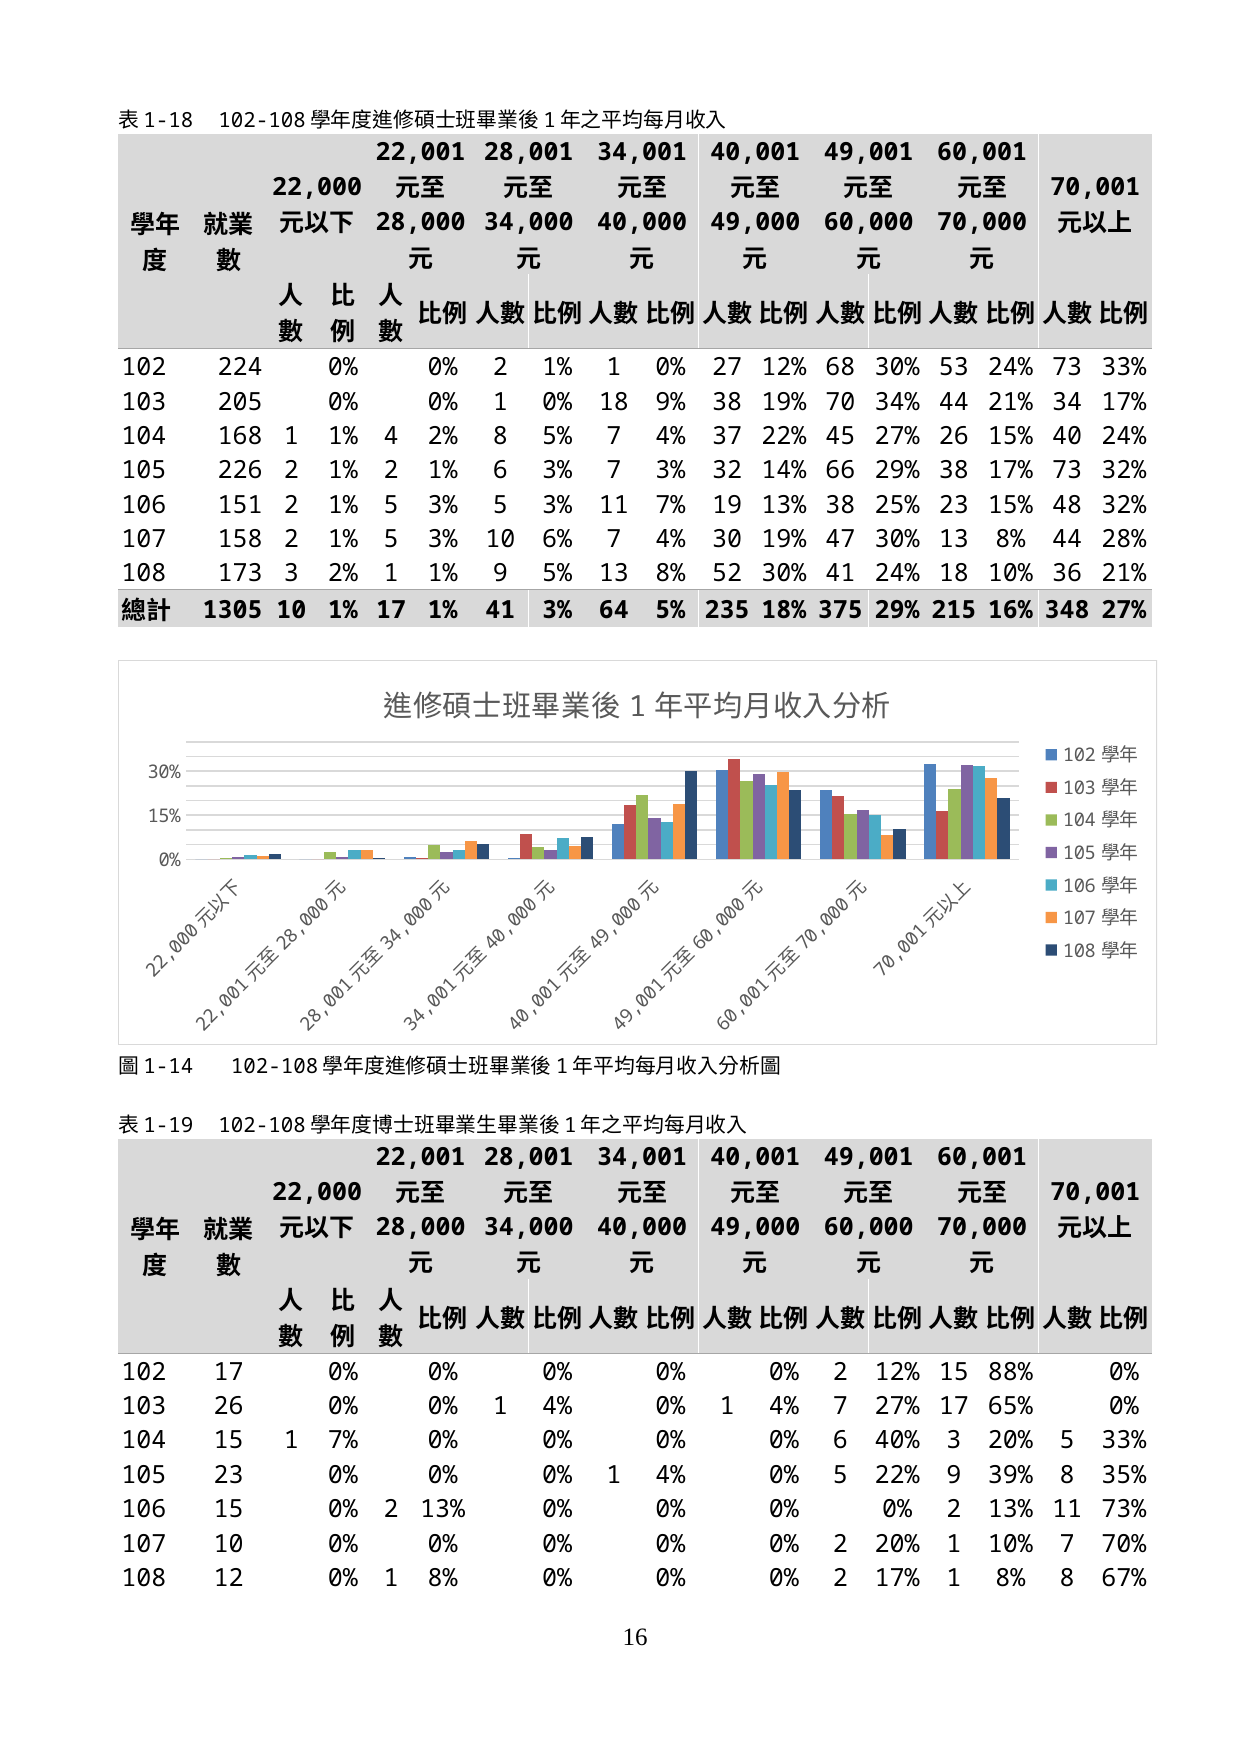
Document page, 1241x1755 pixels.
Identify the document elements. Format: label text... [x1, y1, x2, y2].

table_cell 40 [1039, 418, 1095, 452]
table_cell [369, 1388, 413, 1422]
table_cell [265, 1456, 317, 1491]
table_cell 102 [118, 1354, 192, 1388]
table_cell 比例 [1095, 1279, 1152, 1353]
table_cell 36 [1039, 555, 1095, 589]
table_cell 12% [755, 349, 812, 383]
table_cell 38 [812, 486, 868, 521]
table_cell [812, 1491, 868, 1525]
table_cell [699, 1354, 755, 1388]
table_cell 4% [642, 418, 698, 452]
table_cell 5% [642, 590, 698, 627]
table_cell 52 [699, 555, 755, 589]
table_cell 15 [192, 1422, 265, 1456]
table_header 70,001元以上 [1039, 134, 1152, 274]
table_cell 70 [812, 383, 868, 417]
table_cell 4 [369, 418, 413, 452]
table_cell 102 [118, 349, 192, 383]
table_cell 1% [529, 349, 585, 383]
table_cell 人數 [699, 274, 755, 348]
table_cell 65% [982, 1388, 1038, 1422]
table_cell [369, 1422, 413, 1456]
table_cell 107 [118, 521, 192, 555]
table_cell 19% [755, 383, 812, 417]
table_cell [1039, 1354, 1095, 1388]
table_cell 24% [1095, 418, 1152, 452]
table_cell 2 [265, 521, 317, 555]
table_cell 人數 [265, 1279, 317, 1353]
table_cell 12 [192, 1560, 265, 1594]
table_cell [265, 1491, 317, 1525]
table_cell 人數 [812, 274, 868, 348]
table_cell 2 [369, 452, 413, 486]
table_header 22,000元以下 [265, 134, 369, 274]
table_cell 2 [265, 452, 317, 486]
table_cell 18% [755, 590, 812, 627]
table_cell 8 [1039, 1560, 1095, 1594]
table_cell 比例 [982, 274, 1038, 348]
table_cell 0% [1095, 1354, 1152, 1388]
table_cell 44 [925, 383, 982, 417]
table_cell 7% [642, 486, 698, 521]
table_cell 6 [812, 1422, 868, 1456]
table_cell 9 [472, 555, 528, 589]
table_cell 人數 [699, 1279, 755, 1353]
table_cell 35% [1095, 1456, 1152, 1491]
table_cell 26 [192, 1388, 265, 1422]
table_cell 2% [413, 418, 472, 452]
table_cell 13% [413, 1491, 472, 1525]
table_cell 106 [118, 1491, 192, 1525]
table_cell 1% [413, 555, 472, 589]
table_cell 0% [413, 1388, 472, 1422]
table_cell 30% [869, 521, 925, 555]
table_cell 37 [699, 418, 755, 452]
table_cell 10 [472, 521, 528, 555]
table_header 49,001元至60,000元 [812, 1139, 925, 1279]
table_cell 0% [755, 1560, 812, 1594]
table_cell 21% [982, 383, 1038, 417]
table_cell 比例 [982, 1279, 1038, 1353]
table_cell 8% [982, 1560, 1038, 1594]
table_cell 107 [118, 1525, 192, 1559]
table_cell 人數 [472, 1279, 528, 1353]
table_cell 2 [812, 1560, 868, 1594]
table_cell 34 [1039, 383, 1095, 417]
table_cell 0% [413, 1354, 472, 1388]
table_cell 8% [982, 521, 1038, 555]
table_cell 3% [529, 452, 585, 486]
table_cell 103 [118, 1388, 192, 1422]
table_cell 人數 [472, 274, 528, 348]
table_cell 30% [755, 555, 812, 589]
text 表1-18 102-108學年度進修碩士班畢業後1年之平均每月收入 [118, 103, 1152, 134]
table_cell 0% [529, 1354, 585, 1388]
table_cell 0% [755, 1491, 812, 1525]
table_cell [265, 349, 317, 383]
table_cell 73 [1039, 349, 1095, 383]
table_cell 0% [755, 1456, 812, 1491]
table_cell 人數 [585, 274, 642, 348]
table_cell 0% [317, 1525, 369, 1559]
table_cell 5 [369, 486, 413, 521]
table_cell 27 [699, 349, 755, 383]
table_cell 0% [317, 1491, 369, 1525]
table_cell 0% [317, 1354, 369, 1388]
table_cell [699, 1422, 755, 1456]
table_cell 0% [413, 1525, 472, 1559]
table_cell 18 [925, 555, 982, 589]
table_header 40,001元至49,000元 [699, 1139, 812, 1279]
table_cell 11 [1039, 1491, 1095, 1525]
table_cell 4% [529, 1388, 585, 1422]
table_cell 比例 [413, 1279, 472, 1353]
table_cell 205 [192, 383, 265, 417]
table_cell 0% [642, 1354, 698, 1388]
table_cell 0% [642, 1560, 698, 1594]
table_cell 0% [413, 1422, 472, 1456]
table_cell 17% [869, 1560, 925, 1594]
table_cell 104 [118, 1422, 192, 1456]
table_cell 15 [192, 1491, 265, 1525]
table_cell 比例 [755, 1279, 812, 1353]
table_cell 3% [529, 590, 585, 627]
table_cell 103 [118, 383, 192, 417]
table_cell 88% [982, 1354, 1038, 1388]
table_cell 9 [925, 1456, 982, 1491]
table_cell 2 [812, 1525, 868, 1559]
table_cell 38 [925, 452, 982, 486]
table_cell 0% [642, 1422, 698, 1456]
table_cell 1% [317, 590, 369, 627]
table_cell [585, 1354, 642, 1388]
table_cell 13% [982, 1491, 1038, 1525]
table_cell 73% [1095, 1491, 1152, 1525]
table_cell 8 [1039, 1456, 1095, 1491]
table_cell [472, 1422, 528, 1456]
table_cell 64 [585, 590, 642, 627]
table_cell 105 [118, 1456, 192, 1491]
table_cell 2 [925, 1491, 982, 1525]
table_cell 0% [317, 383, 369, 417]
text 圖1-14 102-108學年度進修碩士班畢業後1年平均每月收入分析圖 [118, 1049, 1152, 1080]
table_cell 17 [925, 1388, 982, 1422]
table_cell [265, 383, 317, 417]
table_cell 人數 [369, 274, 413, 348]
table_cell 5 [369, 521, 413, 555]
table_cell [1039, 1388, 1095, 1422]
table_cell [369, 349, 413, 383]
table_cell 6% [529, 521, 585, 555]
table_cell [369, 383, 413, 417]
table_cell 10% [982, 555, 1038, 589]
table_cell [699, 1525, 755, 1559]
table_cell 1 [369, 1560, 413, 1594]
table_cell 53 [925, 349, 982, 383]
table_cell 24% [982, 349, 1038, 383]
table_cell 5 [1039, 1422, 1095, 1456]
table_cell 0% [317, 1388, 369, 1422]
table_cell 0% [529, 383, 585, 417]
table_cell 17 [192, 1354, 265, 1388]
table_cell 1 [369, 555, 413, 589]
table_cell 14% [755, 452, 812, 486]
table_cell 7 [1039, 1525, 1095, 1559]
table_cell 224 [192, 349, 265, 383]
table_cell [472, 1525, 528, 1559]
table_cell 5 [472, 486, 528, 521]
table_cell 比例 [869, 1279, 925, 1353]
table_header 就業數 [192, 1139, 265, 1353]
table_cell 15% [982, 418, 1038, 452]
table_cell [585, 1388, 642, 1422]
table_cell 108 [118, 555, 192, 589]
table_cell 2 [265, 486, 317, 521]
table_cell 18 [585, 383, 642, 417]
table_cell 2% [317, 555, 369, 589]
table_cell 1% [317, 452, 369, 486]
table_cell 32% [1095, 452, 1152, 486]
table_cell 73 [1039, 452, 1095, 486]
table_cell 32 [699, 452, 755, 486]
table_cell 1 [925, 1525, 982, 1559]
table_cell 19% [755, 521, 812, 555]
table_cell 23 [925, 486, 982, 521]
table_cell 人數 [925, 1279, 982, 1353]
table_cell 0% [529, 1456, 585, 1491]
table_cell 45 [812, 418, 868, 452]
table_cell 1305 [192, 590, 265, 627]
table_cell 32% [1095, 486, 1152, 521]
table_cell 16% [982, 590, 1038, 627]
table_cell 68 [812, 349, 868, 383]
table_cell 168 [192, 418, 265, 452]
table_cell 17 [369, 590, 413, 627]
table_cell 1 [265, 1422, 317, 1456]
table_cell 7% [317, 1422, 369, 1456]
table_cell 0% [529, 1491, 585, 1525]
table_header 學年度 [118, 134, 192, 348]
table_cell 7 [812, 1388, 868, 1422]
table_cell 47 [812, 521, 868, 555]
table_cell 3% [529, 486, 585, 521]
table_cell 1 [472, 383, 528, 417]
table_header 70,001元以上 [1039, 1139, 1152, 1279]
table_cell 3 [265, 555, 317, 589]
table_header 28,001元至34,000元 [472, 1139, 585, 1279]
table_cell 7 [585, 418, 642, 452]
table_cell 34% [869, 383, 925, 417]
table_cell 1 [699, 1388, 755, 1422]
table_cell 5 [812, 1456, 868, 1491]
table_cell 人數 [1039, 274, 1095, 348]
table_cell 人數 [1039, 1279, 1095, 1353]
table_cell [472, 1560, 528, 1594]
table_cell 33% [1095, 1422, 1152, 1456]
table_cell 比例 [869, 274, 925, 348]
table_cell 12% [869, 1354, 925, 1388]
table_cell 8% [642, 555, 698, 589]
table_cell 25% [869, 486, 925, 521]
table_header 34,001元至40,000元 [585, 1139, 698, 1279]
table_cell [699, 1560, 755, 1594]
table_cell 比例 [1095, 274, 1152, 348]
table_cell [585, 1525, 642, 1559]
table_cell [472, 1491, 528, 1525]
table_cell 33% [1095, 349, 1152, 383]
table_header 40,001元至49,000元 [699, 134, 812, 274]
table_cell 1% [317, 486, 369, 521]
table_cell 10% [982, 1525, 1038, 1559]
table_cell 比例 [317, 1279, 369, 1353]
table_cell 4% [642, 1456, 698, 1491]
table_cell 27% [1095, 590, 1152, 627]
table_cell 0% [642, 1491, 698, 1525]
table_cell 0% [317, 1560, 369, 1594]
table_cell 27% [869, 418, 925, 452]
table_header 22,000元以下 [265, 1139, 369, 1279]
table_cell 15 [925, 1354, 982, 1388]
table_cell 0% [755, 1354, 812, 1388]
table_cell 15% [982, 486, 1038, 521]
table_cell [585, 1422, 642, 1456]
table_cell 28% [1095, 521, 1152, 555]
text 表1-19 102-108學年度博士班畢業生畢業後1年之平均每月收入 [118, 1108, 1152, 1138]
table_cell 0% [642, 349, 698, 383]
table_cell 8 [472, 418, 528, 452]
table_cell 人數 [265, 274, 317, 348]
table_cell 13 [925, 521, 982, 555]
table_cell 44 [1039, 521, 1095, 555]
table_cell 比例 [317, 274, 369, 348]
table_cell 13 [585, 555, 642, 589]
table_cell [265, 1525, 317, 1559]
table_cell 3% [413, 521, 472, 555]
table_cell 70% [1095, 1525, 1152, 1559]
table_cell 20% [982, 1422, 1038, 1456]
table_cell 3% [413, 486, 472, 521]
table_cell 0% [642, 1525, 698, 1559]
table_cell [699, 1491, 755, 1525]
table_cell 0% [529, 1560, 585, 1594]
table_cell 比例 [642, 1279, 698, 1353]
table_cell 235 [699, 590, 755, 627]
table_cell 0% [869, 1491, 925, 1525]
table_cell 104 [118, 418, 192, 452]
table_cell 1 [472, 1388, 528, 1422]
table_cell 1 [265, 418, 317, 452]
table_cell 2 [812, 1354, 868, 1388]
table_cell 67% [1095, 1560, 1152, 1594]
table_cell 0% [642, 1388, 698, 1422]
table_cell 173 [192, 555, 265, 589]
table_cell 30% [869, 349, 925, 383]
table_cell 226 [192, 452, 265, 486]
table_cell 比例 [529, 1279, 585, 1353]
table_header 49,001元至60,000元 [812, 134, 925, 274]
table_cell 7 [585, 452, 642, 486]
table_cell 1% [413, 590, 472, 627]
table_cell 66 [812, 452, 868, 486]
table_cell 27% [869, 1388, 925, 1422]
table_cell [472, 1354, 528, 1388]
table_cell 10 [192, 1525, 265, 1559]
table_cell 30 [699, 521, 755, 555]
table_cell [369, 1525, 413, 1559]
table_cell 29% [869, 590, 925, 627]
table_cell 比例 [755, 274, 812, 348]
table_cell [369, 1456, 413, 1491]
table_cell 1 [585, 349, 642, 383]
table_cell 0% [317, 349, 369, 383]
table_cell 2 [472, 349, 528, 383]
table_cell 39% [982, 1456, 1038, 1491]
table_cell [265, 1354, 317, 1388]
table_cell 人數 [925, 274, 982, 348]
table_cell 26 [925, 418, 982, 452]
table_cell 29% [869, 452, 925, 486]
table_cell [265, 1560, 317, 1594]
table_cell 20% [869, 1525, 925, 1559]
table_cell [585, 1491, 642, 1525]
table_cell 1% [317, 418, 369, 452]
table_cell 23 [192, 1456, 265, 1491]
table_cell 22% [755, 418, 812, 452]
table_cell 0% [1095, 1388, 1152, 1422]
table_cell 0% [755, 1422, 812, 1456]
table_cell 41 [812, 555, 868, 589]
table_cell 17% [982, 452, 1038, 486]
table_cell 4% [642, 521, 698, 555]
table_cell 6 [472, 452, 528, 486]
table_cell 40% [869, 1422, 925, 1456]
table_cell 比例 [642, 274, 698, 348]
table_header 就業數 [192, 134, 265, 348]
table_cell 5% [529, 418, 585, 452]
table_header 60,001元至70,000元 [925, 1139, 1038, 1279]
table_cell 0% [413, 349, 472, 383]
table_cell [472, 1456, 528, 1491]
table_cell 人數 [369, 1279, 413, 1353]
table_header 學年度 [118, 1139, 192, 1353]
table_cell 1% [413, 452, 472, 486]
table_cell 7 [585, 521, 642, 555]
table_cell 38 [699, 383, 755, 417]
table_cell 0% [413, 1456, 472, 1491]
table_cell 1 [585, 1456, 642, 1491]
table_cell 總計 [118, 590, 192, 627]
table_cell 19 [699, 486, 755, 521]
table_cell 48 [1039, 486, 1095, 521]
table_cell 375 [812, 590, 868, 627]
table_cell 比例 [529, 274, 585, 348]
table_cell 2 [369, 1491, 413, 1525]
table_cell 0% [317, 1456, 369, 1491]
table_cell 24% [869, 555, 925, 589]
table_cell 1% [317, 521, 369, 555]
table_cell 1 [925, 1560, 982, 1594]
table_cell 41 [472, 590, 528, 627]
table_cell [585, 1560, 642, 1594]
table_cell 3% [642, 452, 698, 486]
table_cell 105 [118, 452, 192, 486]
table_header 22,001元至28,000元 [369, 1139, 472, 1279]
table_cell 5% [529, 555, 585, 589]
table_cell 215 [925, 590, 982, 627]
table_cell [369, 1354, 413, 1388]
table_cell 9% [642, 383, 698, 417]
table_cell 158 [192, 521, 265, 555]
table_cell 0% [529, 1422, 585, 1456]
table_cell 13% [755, 486, 812, 521]
table_cell 21% [1095, 555, 1152, 589]
table_cell 17% [1095, 383, 1152, 417]
table_cell 348 [1039, 590, 1095, 627]
table_cell 0% [413, 383, 472, 417]
table_cell 4% [755, 1388, 812, 1422]
table_cell 0% [529, 1525, 585, 1559]
table_header 34,001元至40,000元 [585, 134, 698, 274]
table_cell 10 [265, 590, 317, 627]
table_cell 比例 [413, 274, 472, 348]
table_cell [699, 1456, 755, 1491]
table_cell 人數 [585, 1279, 642, 1353]
table_cell [265, 1388, 317, 1422]
table_cell 8% [413, 1560, 472, 1594]
table_header 60,001元至70,000元 [925, 134, 1038, 274]
table_cell 106 [118, 486, 192, 521]
table_header 28,001元至34,000元 [472, 134, 585, 274]
table_cell 3 [925, 1422, 982, 1456]
table_cell 人數 [812, 1279, 868, 1353]
table_cell 108 [118, 1560, 192, 1594]
table_header 22,001元至28,000元 [369, 134, 472, 274]
table_cell 0% [755, 1525, 812, 1559]
table_cell 22% [869, 1456, 925, 1491]
table_cell 151 [192, 486, 265, 521]
table_cell 11 [585, 486, 642, 521]
